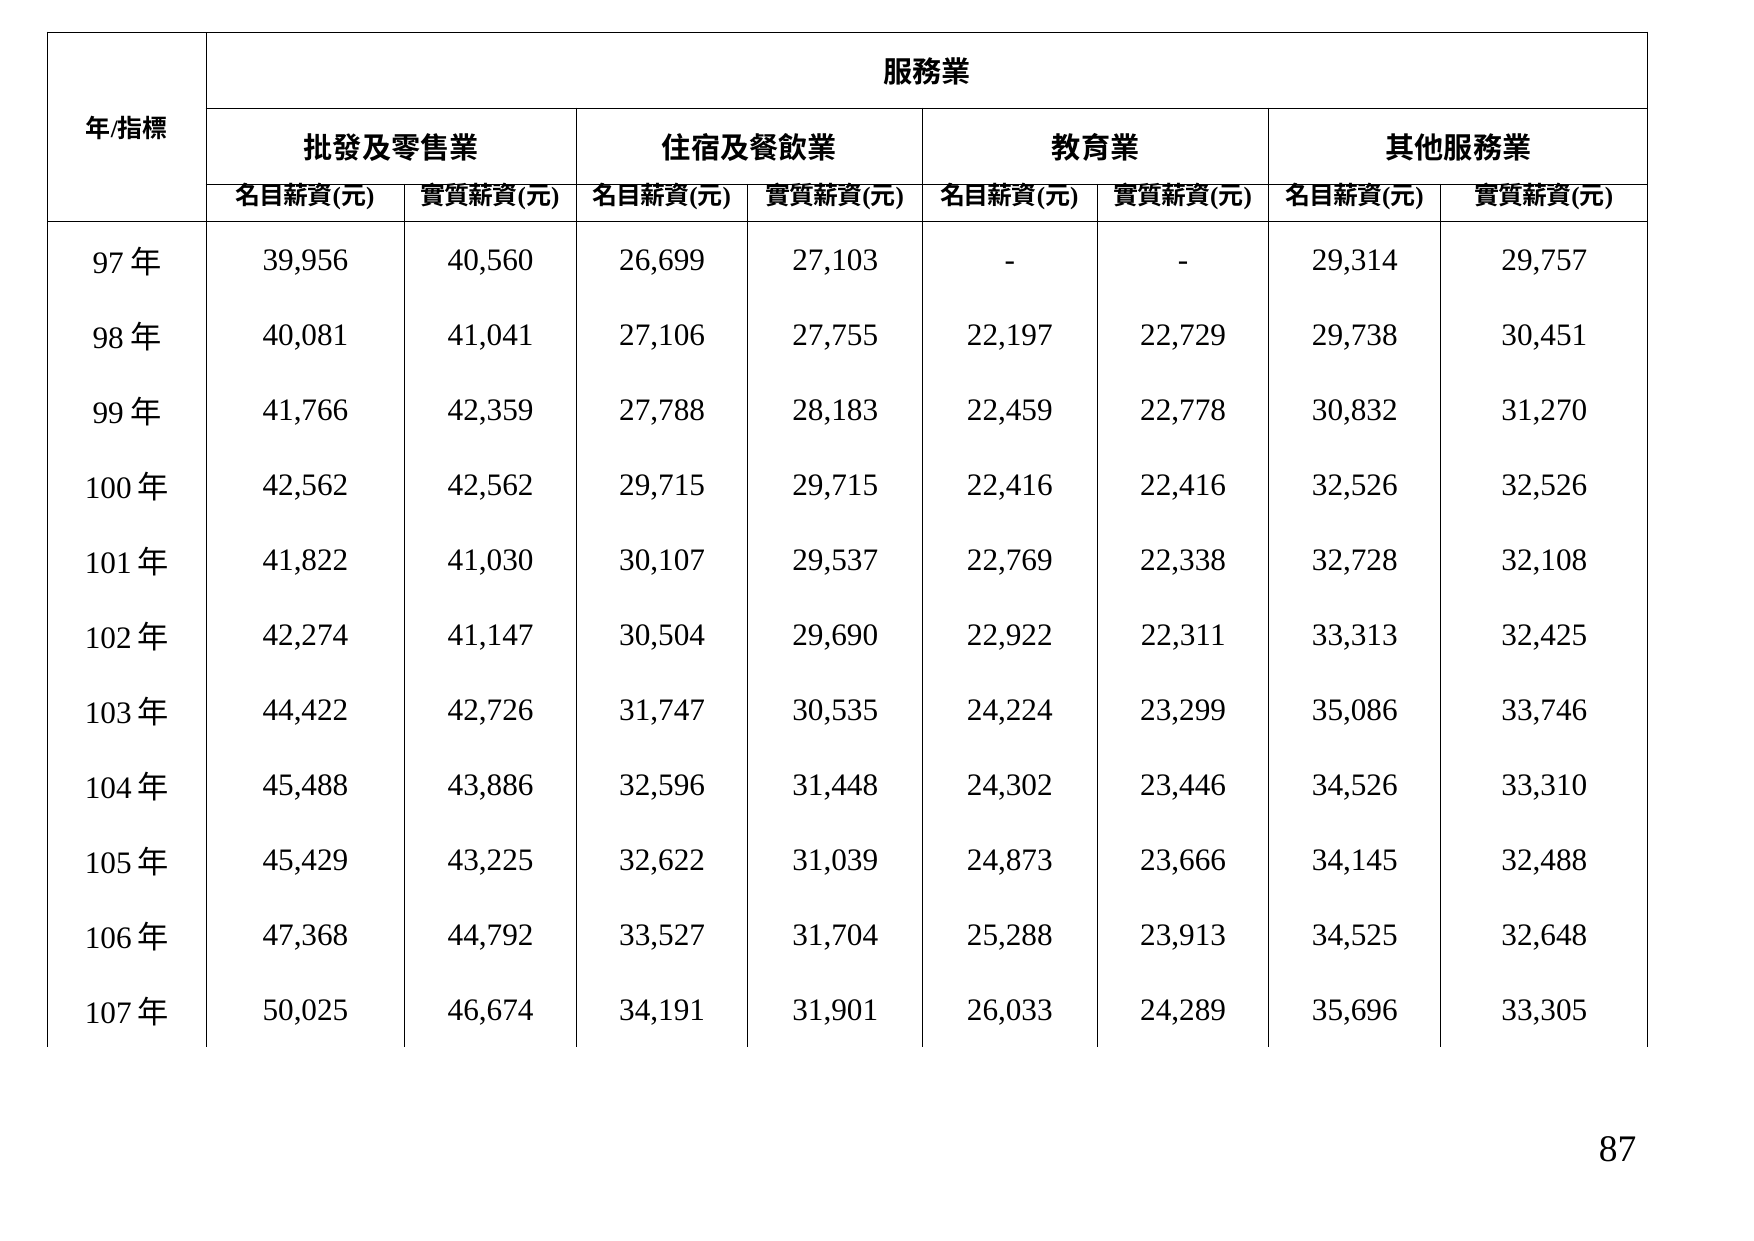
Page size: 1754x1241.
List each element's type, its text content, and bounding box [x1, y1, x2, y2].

table_cell 39,956 [207, 222, 404, 297]
table_cell 42,359 [405, 372, 576, 447]
table_cell 名目薪資(元) [1269, 185, 1440, 221]
table_cell 30,832 [1269, 372, 1440, 447]
table_cell 41,030 [405, 522, 576, 597]
table_cell 31,270 [1441, 372, 1647, 447]
table_cell 批發及零售業 [207, 109, 576, 184]
table_cell 34,145 [1269, 822, 1440, 897]
table_cell 名目薪資(元) [577, 185, 747, 221]
table_cell 43,886 [405, 747, 576, 822]
table_cell 住宿及餐飲業 [577, 109, 922, 184]
table_cell 41,766 [207, 372, 404, 447]
table_cell 22,778 [1098, 372, 1268, 447]
table_cell 32,108 [1441, 522, 1647, 597]
table_cell 教育業 [923, 109, 1268, 184]
table_cell 46,674 [405, 972, 576, 1047]
table_cell 44,792 [405, 897, 576, 972]
table_cell 名目薪資(元) [923, 185, 1097, 221]
table_cell 23,666 [1098, 822, 1268, 897]
table_cell 27,788 [577, 372, 747, 447]
table_cell 33,305 [1441, 972, 1647, 1047]
table_cell 實質薪資(元) [748, 185, 922, 221]
table_cell 實質薪資(元) [1441, 185, 1647, 221]
table_cell 41,822 [207, 522, 404, 597]
table_cell 32,526 [1441, 447, 1647, 522]
table_cell 實質薪資(元) [405, 185, 576, 221]
table_cell 33,310 [1441, 747, 1647, 822]
table_cell 22,729 [1098, 297, 1268, 372]
table_cell 32,728 [1269, 522, 1440, 597]
table_cell 29,715 [748, 447, 922, 522]
table_cell 32,425 [1441, 597, 1647, 672]
table_cell 32,526 [1269, 447, 1440, 522]
table_cell 45,429 [207, 822, 404, 897]
table_cell 年/指標 [48, 33, 206, 221]
table_cell 32,488 [1441, 822, 1647, 897]
table_cell 服務業 [207, 33, 1647, 108]
table_cell 42,726 [405, 672, 576, 747]
table_cell - [923, 222, 1097, 297]
table_cell 99年 [48, 372, 206, 447]
table_cell 35,086 [1269, 672, 1440, 747]
table_cell 34,191 [577, 972, 747, 1047]
table_cell 26,033 [923, 972, 1097, 1047]
table_cell 名目薪資(元) [207, 185, 404, 221]
table_cell 27,103 [748, 222, 922, 297]
table_cell 44,422 [207, 672, 404, 747]
table_cell 24,289 [1098, 972, 1268, 1047]
table_cell 26,699 [577, 222, 747, 297]
table_cell 30,451 [1441, 297, 1647, 372]
table_cell 31,747 [577, 672, 747, 747]
table_cell 25,288 [923, 897, 1097, 972]
table_cell 22,197 [923, 297, 1097, 372]
table_cell 22,922 [923, 597, 1097, 672]
table_cell 22,769 [923, 522, 1097, 597]
table_cell 32,622 [577, 822, 747, 897]
table_cell 32,596 [577, 747, 747, 822]
table_cell 104年 [48, 747, 206, 822]
table_cell 40,560 [405, 222, 576, 297]
table_cell 29,690 [748, 597, 922, 672]
table_cell 98年 [48, 297, 206, 372]
table_cell 24,224 [923, 672, 1097, 747]
table_cell 31,448 [748, 747, 922, 822]
table_cell 101年 [48, 522, 206, 597]
table_cell 47,368 [207, 897, 404, 972]
table_cell 42,274 [207, 597, 404, 672]
table_cell 40,081 [207, 297, 404, 372]
table_cell 22,311 [1098, 597, 1268, 672]
table_cell 33,313 [1269, 597, 1440, 672]
table_cell 42,562 [405, 447, 576, 522]
table_cell 105年 [48, 822, 206, 897]
table_cell 24,302 [923, 747, 1097, 822]
table_cell 50,025 [207, 972, 404, 1047]
table_cell 29,715 [577, 447, 747, 522]
table_cell 31,039 [748, 822, 922, 897]
table_cell 29,738 [1269, 297, 1440, 372]
table_cell 27,755 [748, 297, 922, 372]
table_cell 30,535 [748, 672, 922, 747]
table_cell 33,746 [1441, 672, 1647, 747]
table_cell 30,107 [577, 522, 747, 597]
table_cell 23,913 [1098, 897, 1268, 972]
table_cell 24,873 [923, 822, 1097, 897]
table_cell 30,504 [577, 597, 747, 672]
table_cell 實質薪資(元) [1098, 185, 1268, 221]
table_cell 106年 [48, 897, 206, 972]
table_cell 103年 [48, 672, 206, 747]
table_cell 28,183 [748, 372, 922, 447]
table_cell 102年 [48, 597, 206, 672]
table_cell - [1098, 222, 1268, 297]
table_cell 43,225 [405, 822, 576, 897]
table_cell 22,416 [1098, 447, 1268, 522]
table_cell 32,648 [1441, 897, 1647, 972]
table_cell 100年 [48, 447, 206, 522]
table_cell 29,314 [1269, 222, 1440, 297]
table_cell 22,416 [923, 447, 1097, 522]
table_cell 45,488 [207, 747, 404, 822]
table_cell 22,338 [1098, 522, 1268, 597]
table_cell 22,459 [923, 372, 1097, 447]
table_cell 29,757 [1441, 222, 1647, 297]
table_cell 34,525 [1269, 897, 1440, 972]
table_cell 35,696 [1269, 972, 1440, 1047]
table_cell 27,106 [577, 297, 747, 372]
table_cell 31,901 [748, 972, 922, 1047]
table_cell 41,147 [405, 597, 576, 672]
table_cell 107年 [48, 972, 206, 1047]
table_cell 29,537 [748, 522, 922, 597]
table_cell 23,299 [1098, 672, 1268, 747]
table_cell 23,446 [1098, 747, 1268, 822]
table_cell 97年 [48, 222, 206, 297]
table_cell 41,041 [405, 297, 576, 372]
table_cell 42,562 [207, 447, 404, 522]
table_cell 其他服務業 [1269, 109, 1647, 184]
table_cell 31,704 [748, 897, 922, 972]
table_cell 33,527 [577, 897, 747, 972]
table_cell 34,526 [1269, 747, 1440, 822]
